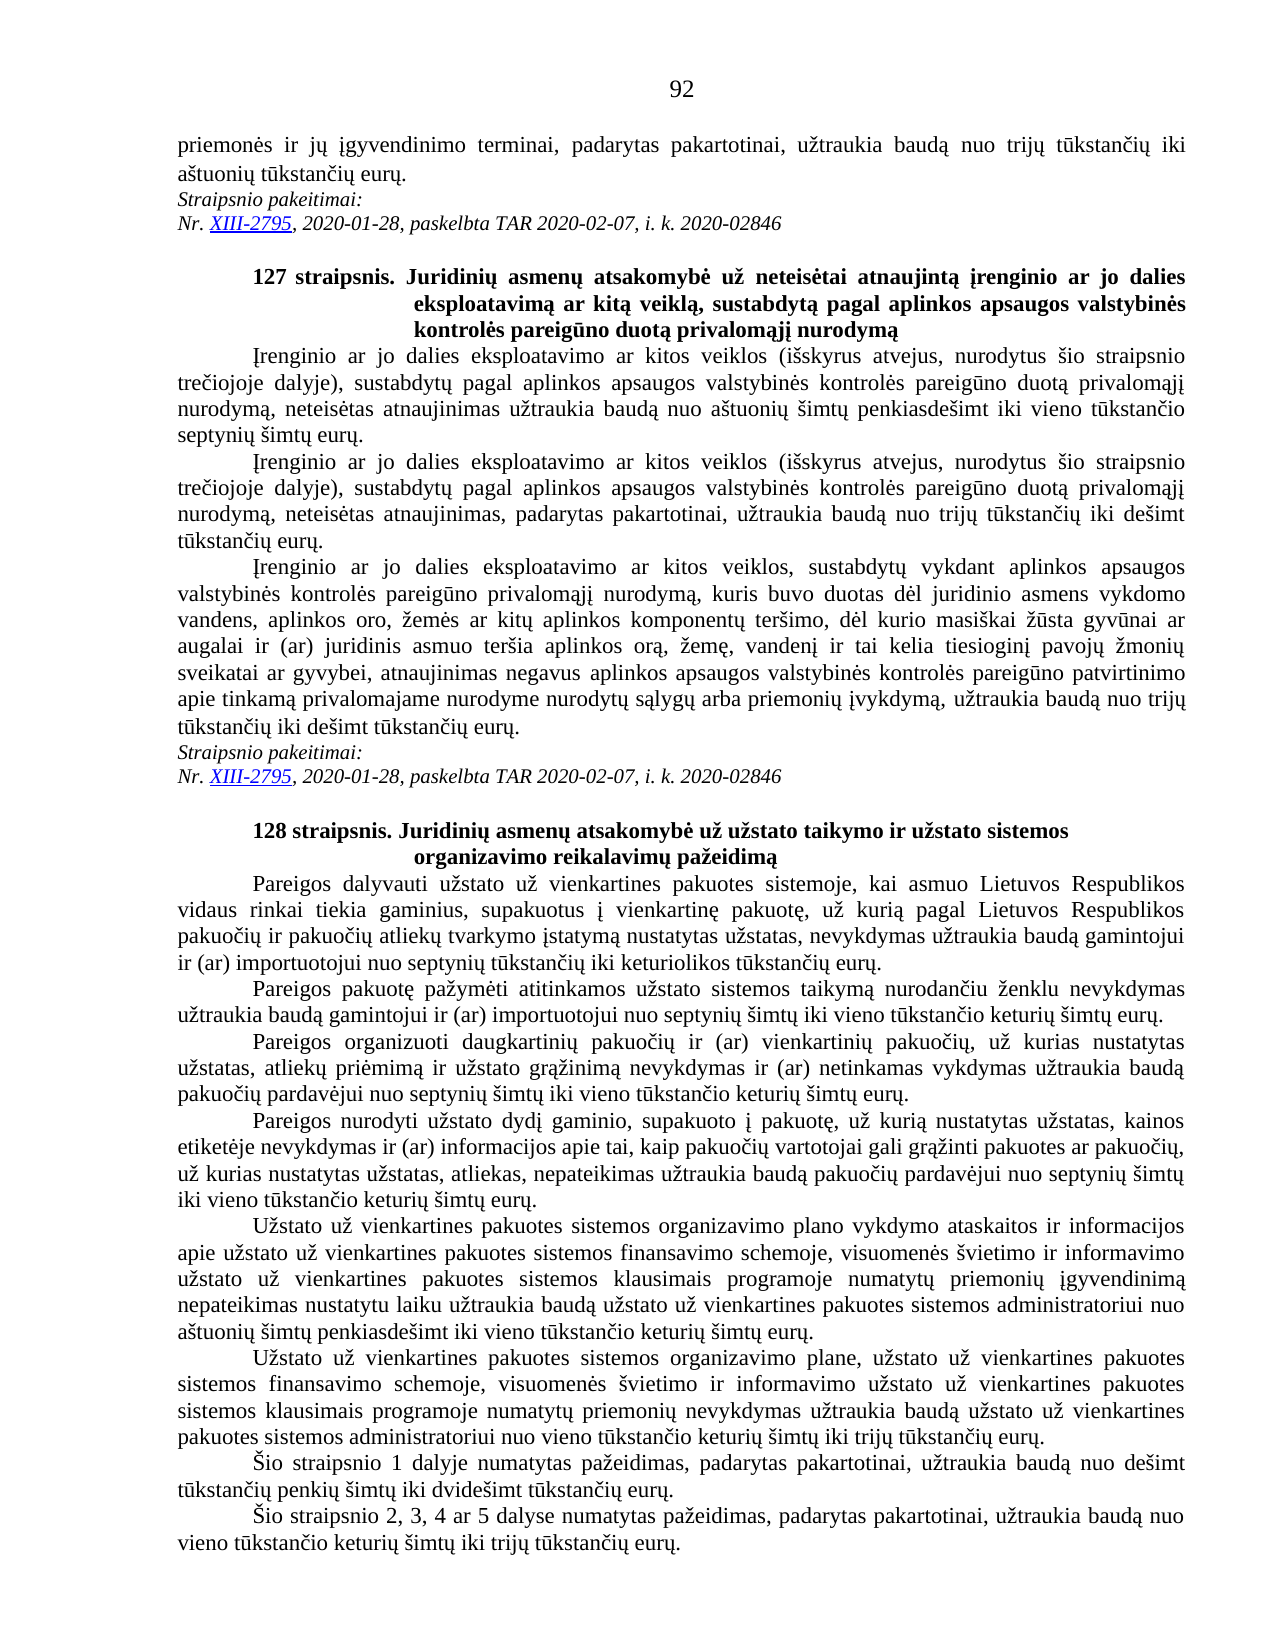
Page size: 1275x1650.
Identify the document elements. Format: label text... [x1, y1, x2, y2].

text 127 straipsnis. Juridinių asmenų atsakomybė už neteisėtai atnaujintą įrenginio ar jo dalies eksploatavimą ar kitą veiklą, sustabdytą pagal aplinkos apsaugos valstybinės kontrolės pareigūno duotą privalomąjį nurodymą [252, 263, 1186, 342]
text Pareigos organizuoti daugkartinių pakuočių ir (ar) vienkartinių pakuočių, už kurias nustatytas užstatas, atliekų priėmimą ir užstato grąžinimą nevykdymas ir (ar) netinkamas vykdymas užtraukia baudą pakuočių pardavėjui nuo septynių šimtų iki vieno tūkstančio keturių šimtų eurų. [177, 1028, 1186, 1107]
text 128 straipsnis. Juridinių asmenų atsakomybė už užstato taikymo ir užstato sistemos organizavimo reikalavimų pažeidimą [252, 817, 1186, 870]
text Įrenginio ar jo dalies eksploatavimo ar kitos veiklos (išskyrus atvejus, nurodytus šio straipsnio trečiojoje dalyje), sustabdytų pagal aplinkos apsaugos valstybinės kontrolės pareigūno duotą privalomąjį nurodymą, neteisėtas atnaujinimas užtraukia baudą nuo aštuonių šimtų penkiasdešimt iki vieno tūkstančio septynių šimtų eurų. [177, 342, 1186, 448]
text Straipsnio pakeitimai: [177, 186, 1186, 211]
text Šio straipsnio 1 dalyje numatytas pažeidimas, padarytas pakartotinai, užtraukia baudą nuo dešimt tūkstančių penkių šimtų iki dvidešimt tūkstančių eurų. [177, 1449, 1186, 1502]
text Įrenginio ar jo dalies eksploatavimo ar kitos veiklos, sustabdytų vykdant aplinkos apsaugos valstybinės kontrolės pareigūno privalomąjį nurodymą, kuris buvo duotas dėl juridinio asmens vykdomo vandens, aplinkos oro, žemės ar kitų aplinkos komponentų teršimo, dėl kurio masiškai žūsta gyvūnai ar augalai ir (ar) juridinis asmuo teršia aplinkos orą, žemę, vandenį ir tai kelia tiesioginį pavojų žmonių sveikatai ar gyvybei, atnaujinimas negavus aplinkos apsaugos valstybinės kontrolės pareigūno patvirtinimo apie tinkamą privalomajame nurodyme nurodytų sąlygų arba priemonių įvykdymą, užtraukia baudą nuo trijų tūkstančių iki dešimt tūkstančių eurų. [177, 553, 1186, 740]
text Straipsnio pakeitimai: [177, 740, 1186, 764]
text Nr. XIII-2795, 2020-01-28, paskelbta TAR 2020-02-07, i. k. 2020-02846 [177, 764, 1186, 788]
text Įrenginio ar jo dalies eksploatavimo ar kitos veiklos (išskyrus atvejus, nurodytus šio straipsnio trečiojoje dalyje), sustabdytų pagal aplinkos apsaugos valstybinės kontrolės pareigūno duotą privalomąjį nurodymą, neteisėtas atnaujinimas, padarytas pakartotinai, užtraukia baudą nuo trijų tūkstančių iki dešimt tūkstančių eurų. [177, 448, 1186, 553]
text priemonės ir jų įgyvendinimo terminai, padarytas pakartotinai, užtraukia baudą nuo trijų tūkstančių iki aštuonių tūkstančių eurų. [177, 131, 1186, 186]
text Užstato už vienkartines pakuotes sistemos organizavimo plano vykdymo ataskaitos ir informacijos apie užstato už vienkartines pakuotes sistemos finansavimo schemoje, visuomenės švietimo ir informavimo užstato už vienkartines pakuotes sistemos klausimais programoje numatytų priemonių įgyvendinimą nepateikimas nustatytu laiku užtraukia baudą užstato už vienkartines pakuotes sistemos administratoriui nuo aštuonių šimtų penkiasdešimt iki vieno tūkstančio keturių šimtų eurų. [177, 1212, 1186, 1344]
text Pareigos dalyvauti užstato už vienkartines pakuotes sistemoje, kai asmuo Lietuvos Respublikos vidaus rinkai tiekia gaminius, supakuotus į vienkartinę pakuotę, už kurią pagal Lietuvos Respublikos pakuočių ir pakuočių atliekų tvarkymo įstatymą nustatytas užstatas, nevykdymas užtraukia baudą gamintojui ir (ar) importuotojui nuo septynių tūkstančių iki keturiolikos tūkstančių eurų. [177, 870, 1186, 975]
text Pareigos nurodyti užstato dydį gaminio, supakuoto į pakuotę, už kurią nustatytas užstatas, kainos etiketėje nevykdymas ir (ar) informacijos apie tai, kaip pakuočių vartotojai gali grąžinti pakuotes ar pakuočių, už kurias nustatytas užstatas, atliekas, nepateikimas užtraukia baudą pakuočių pardavėjui nuo septynių šimtų iki vieno tūkstančio keturių šimtų eurų. [177, 1107, 1186, 1212]
text Šio straipsnio 2, 3, 4 ar 5 dalyse numatytas pažeidimas, padarytas pakartotinai, užtraukia baudą nuo vieno tūkstančio keturių šimtų iki trijų tūkstančių eurų. [177, 1502, 1186, 1555]
text Užstato už vienkartines pakuotes sistemos organizavimo plane, užstato už vienkartines pakuotes sistemos finansavimo schemoje, visuomenės švietimo ir informavimo užstato už vienkartines pakuotes sistemos klausimais programoje numatytų priemonių nevykdymas užtraukia baudą užstato už vienkartines pakuotes sistemos administratoriui nuo vieno tūkstančio keturių šimtų iki trijų tūkstančių eurų. [177, 1344, 1186, 1449]
text Nr. XIII-2795, 2020-01-28, paskelbta TAR 2020-02-07, i. k. 2020-02846 [177, 211, 1186, 234]
text Pareigos pakuotę pažymėti atitinkamos užstato sistemos taikymą nurodančiu ženklu nevykdymas užtraukia baudą gamintojui ir (ar) importuotojui nuo septynių šimtų iki vieno tūkstančio keturių šimtų eurų. [177, 975, 1186, 1028]
